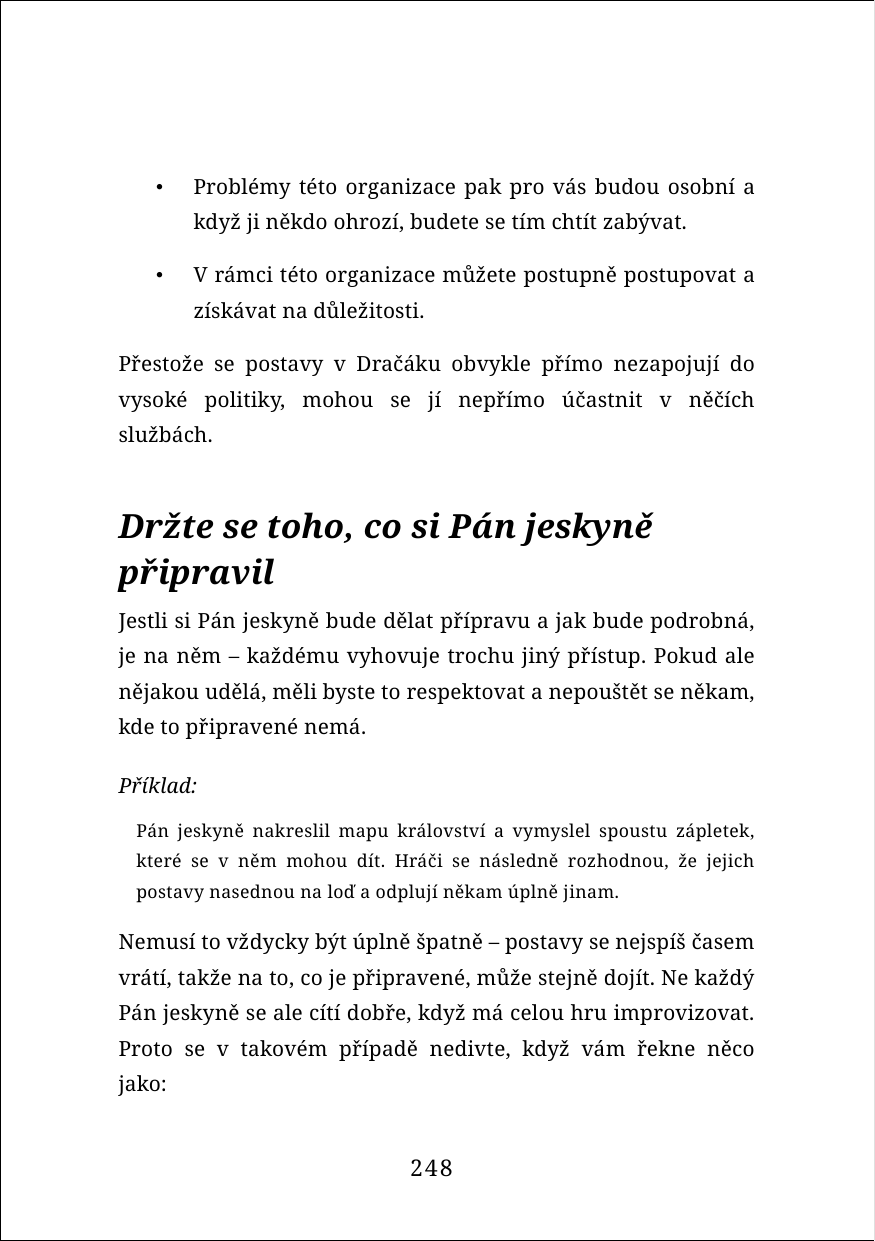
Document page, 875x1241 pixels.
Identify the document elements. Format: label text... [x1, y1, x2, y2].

list Problémy této organizace pak pro vás budou osobní a když ji někdo ohrozí, budete se tím chtít zabývat. [156, 172, 756, 236]
subtitle Držte se toho, co si Pán jeskyně připravil [118, 503, 756, 594]
text Jestli si Pán jeskyně bude dělat přípravu a jak bude podrobná, je na něm – každému vyhovuje trochu jiný přístup. Pokud ale nějakou udělá, měli byste to respektovat a nepouštět se někam, kde to připravené nemá. [118, 606, 756, 741]
text Příklad: [118, 771, 756, 800]
list V rámci této organizace můžete postupně postupovat a získávat na důležitosti. [156, 261, 756, 324]
text Nemusí to vždycky být úplně špatně – postavy se nejspíš časem vrátí, takže na to, co je připravené, může stejně dojít. Ne každý Pán jeskyně se ale cítí dobře, když má celou hru improvizovat. Proto se v takovém případě nedivte, když vám řekne něco jako: [118, 927, 756, 1098]
text Pán jeskyně nakreslil mapu království a vymyslel spoustu zápletek, které se v něm mohou dít. Hráči se následně rozhodnou, že jejich postavy nasednou na loď a odplují někam úplně jinam. [136, 819, 756, 903]
text Přestože se postavy v Dračáku obvykle přímo nezapojují do vysoké politiky, mohou se jí nepřímo účastnit v něčích službách. [118, 349, 756, 449]
